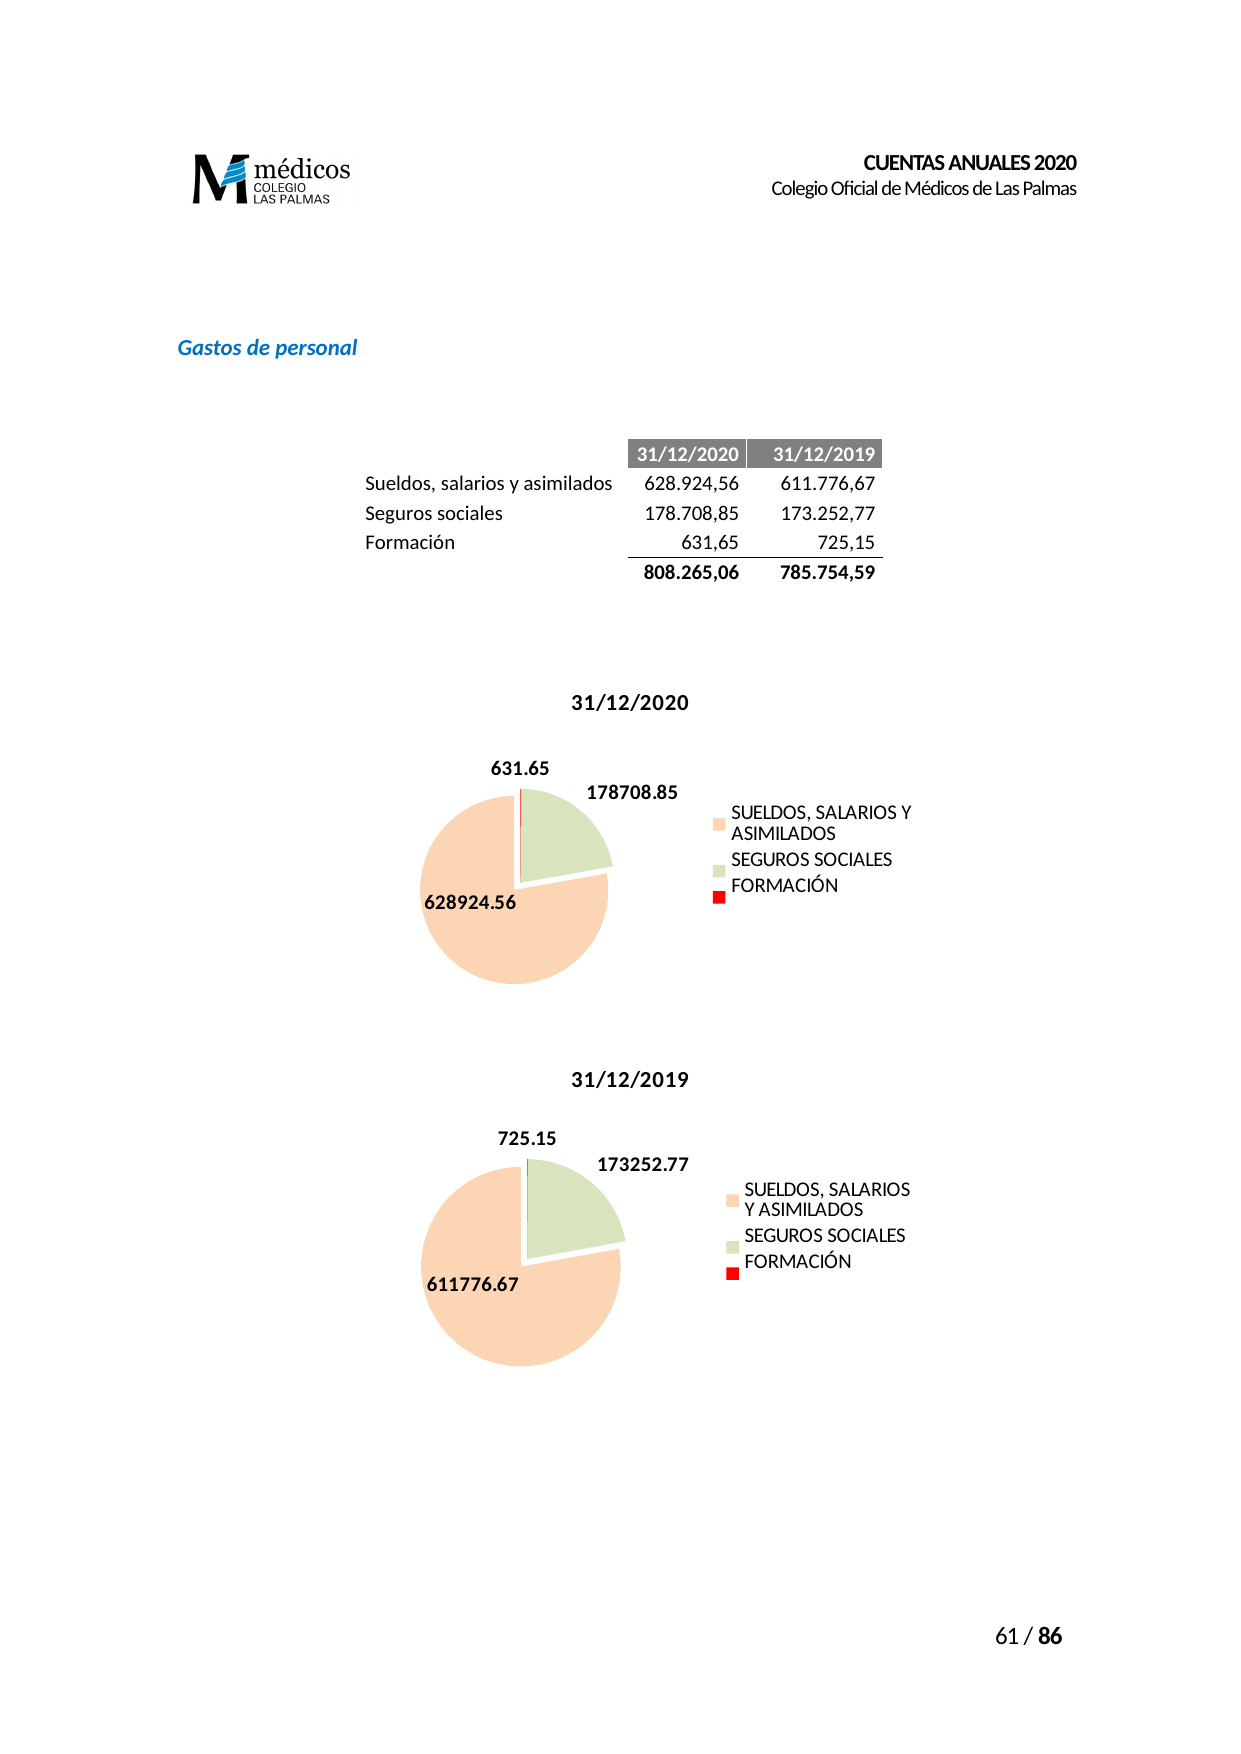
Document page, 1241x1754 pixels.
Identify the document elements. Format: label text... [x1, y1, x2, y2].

table_cell 725,15 [746, 528, 882, 557]
table_cell 611.776,67 [746, 469, 882, 498]
table_cell 173.252,77 [746, 498, 882, 527]
table_cell [174, 1048, 1073, 1423]
table_cell 178.708,85 [628, 498, 746, 527]
table_cell 631,65 [628, 528, 746, 557]
table_cell Seguros sociales [358, 498, 628, 527]
table_header 31/12/2020 [628, 439, 746, 468]
table_cell 785.754,59 [746, 558, 882, 586]
table_cell [358, 557, 628, 586]
table_cell Sueldos, salarios y asimilados [358, 469, 628, 498]
table_header [358, 439, 628, 468]
table_header 31/12/2019 [747, 439, 882, 468]
text Gastos de personal [177, 333, 1063, 361]
table_cell 628.924,56 [628, 469, 746, 498]
table_cell 808.265,06 [628, 558, 746, 586]
table_header [174, 671, 1073, 1047]
table_cell Formación [358, 528, 628, 557]
